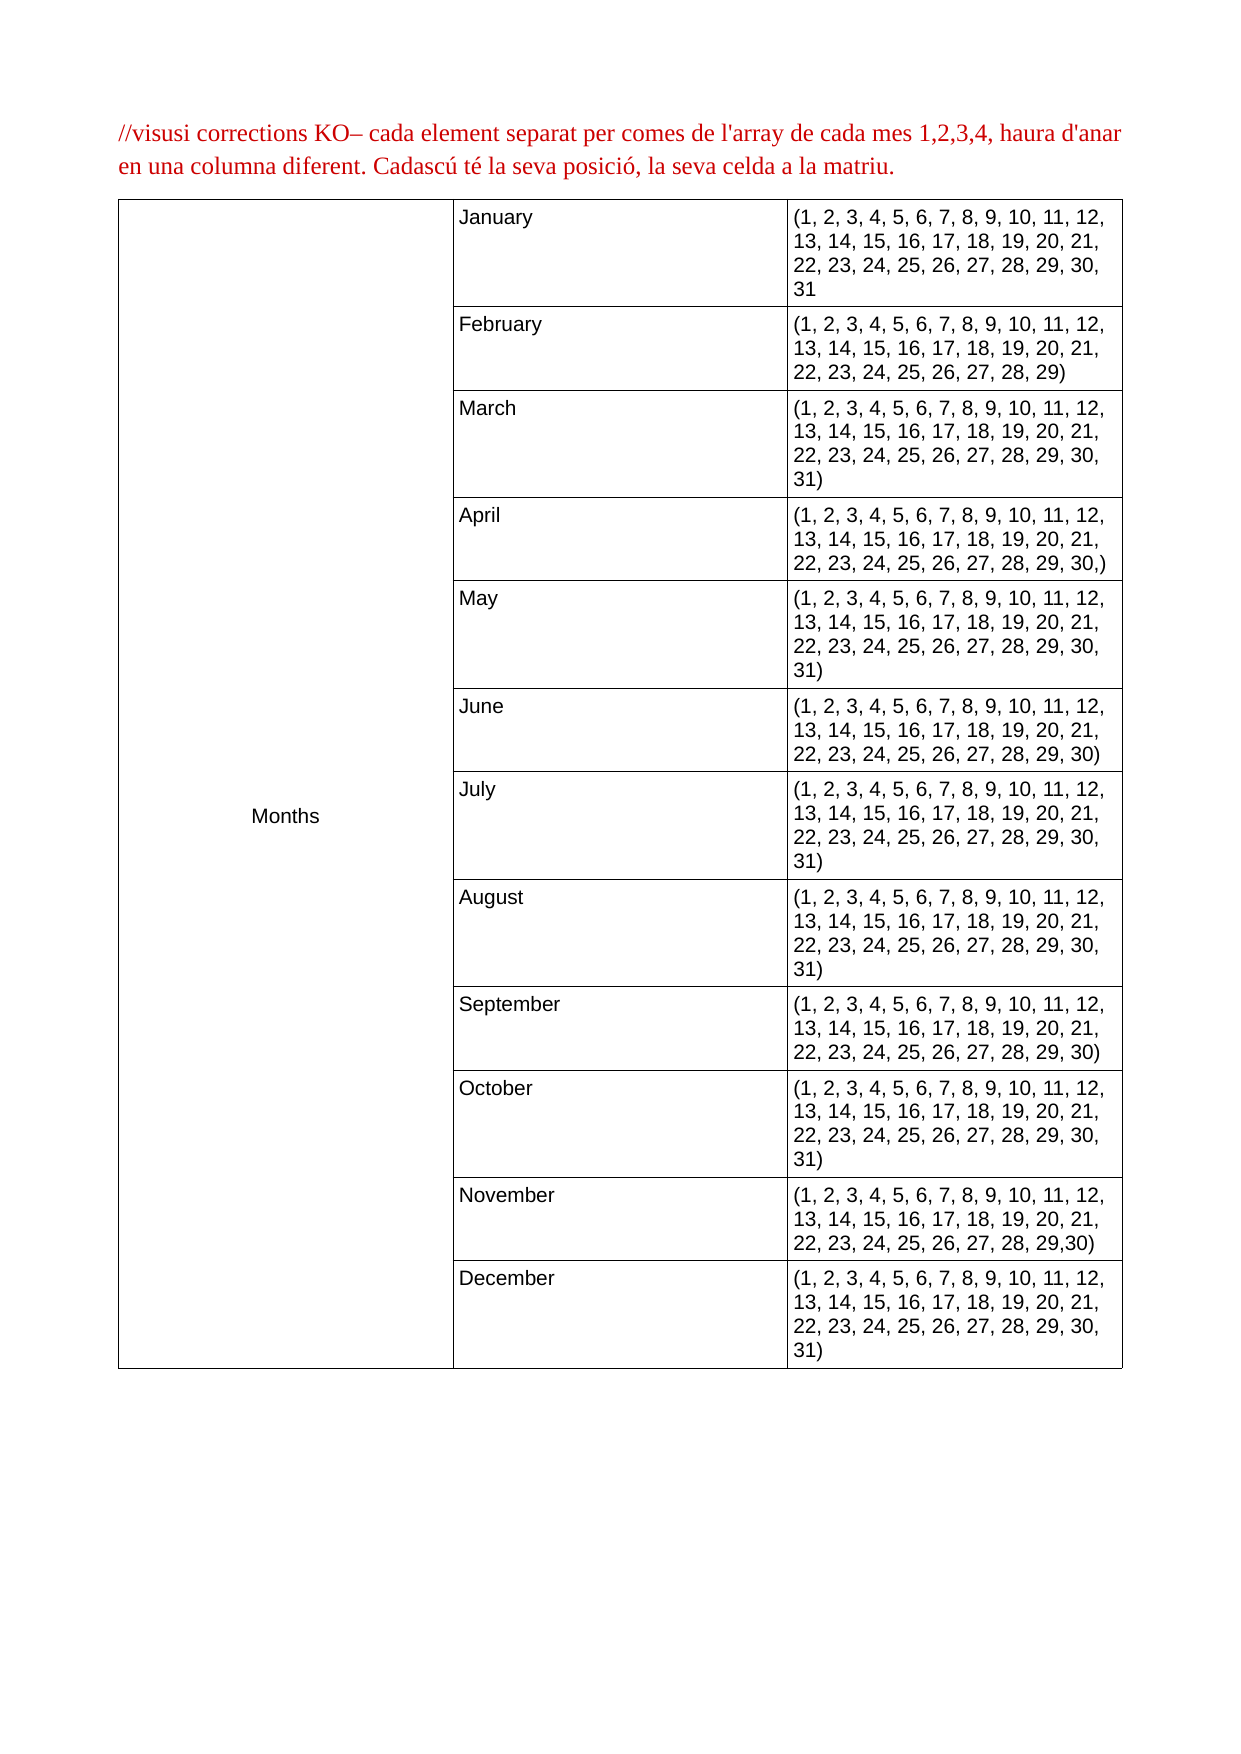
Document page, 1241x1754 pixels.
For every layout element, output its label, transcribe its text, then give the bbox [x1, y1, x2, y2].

table_cell (1, 2, 3, 4, 5, 6, 7, 8, 9, 10, 11, 12, 13, 14, 15, 16, 17, 18, 19, 20, 21, 22, 23, 24, 25, 26, 27, 28, 29, 30, 31) [788, 581, 1122, 688]
table_cell (1, 2, 3, 4, 5, 6, 7, 8, 9, 10, 11, 12, 13, 14, 15, 16, 17, 18, 19, 20, 21, 22, 23, 24, 25, 26, 27, 28, 29, 30, 31) [788, 1261, 1122, 1368]
table_cell November [454, 1178, 787, 1260]
table_cell March [454, 391, 787, 497]
table_cell October [454, 1071, 787, 1177]
table_cell (1, 2, 3, 4, 5, 6, 7, 8, 9, 10, 11, 12, 13, 14, 15, 16, 17, 18, 19, 20, 21, 22, 23, 24, 25, 26, 27, 28, 29) [788, 307, 1122, 389]
table_cell (1, 2, 3, 4, 5, 6, 7, 8, 9, 10, 11, 12, 13, 14, 15, 16, 17, 18, 19, 20, 21, 22, 23, 24, 25, 26, 27, 28, 29, 30) [788, 689, 1122, 771]
table_cell (1, 2, 3, 4, 5, 6, 7, 8, 9, 10, 11, 12, 13, 14, 15, 16, 17, 18, 19, 20, 21, 22, 23, 24, 25, 26, 27, 28, 29, 30, 31) [788, 391, 1122, 497]
table_cell August [454, 880, 787, 986]
table_header (1, 2, 3, 4, 5, 6, 7, 8, 9, 10, 11, 12, 13, 14, 15, 16, 17, 18, 19, 20, 21, 22, 23, 24, 25, 26, 27, 28, 29, 30, 31 [788, 200, 1122, 306]
table_cell (1, 2, 3, 4, 5, 6, 7, 8, 9, 10, 11, 12, 13, 14, 15, 16, 17, 18, 19, 20, 21, 22, 23, 24, 25, 26, 27, 28, 29, 30) [788, 987, 1122, 1069]
table_cell (1, 2, 3, 4, 5, 6, 7, 8, 9, 10, 11, 12, 13, 14, 15, 16, 17, 18, 19, 20, 21, 22, 23, 24, 25, 26, 27, 28, 29, 30, 31) [788, 880, 1122, 986]
table_cell (1, 2, 3, 4, 5, 6, 7, 8, 9, 10, 11, 12, 13, 14, 15, 16, 17, 18, 19, 20, 21, 22, 23, 24, 25, 26, 27, 28, 29,30) [788, 1178, 1122, 1260]
table_cell (1, 2, 3, 4, 5, 6, 7, 8, 9, 10, 11, 12, 13, 14, 15, 16, 17, 18, 19, 20, 21, 22, 23, 24, 25, 26, 27, 28, 29, 30,) [788, 498, 1122, 580]
table_cell February [454, 307, 787, 389]
table_header January [454, 200, 787, 306]
table_cell December [454, 1261, 787, 1368]
table_cell September [454, 987, 787, 1069]
table_header Months [119, 200, 453, 1368]
table_cell June [454, 689, 787, 771]
table_cell (1, 2, 3, 4, 5, 6, 7, 8, 9, 10, 11, 12, 13, 14, 15, 16, 17, 18, 19, 20, 21, 22, 23, 24, 25, 26, 27, 28, 29, 30, 31) [788, 772, 1122, 879]
table_cell April [454, 498, 787, 580]
text //visusi corrections KO– cada element separat per comes de l'array de cada mes 1,2,3,4, haura d'anar en una columna diferent. Cadascú té la seva posició, la seva celda a la matriu. [118, 118, 1122, 180]
table_cell (1, 2, 3, 4, 5, 6, 7, 8, 9, 10, 11, 12, 13, 14, 15, 16, 17, 18, 19, 20, 21, 22, 23, 24, 25, 26, 27, 28, 29, 30, 31) [788, 1071, 1122, 1177]
table_cell July [454, 772, 787, 879]
table_cell May [454, 581, 787, 688]
